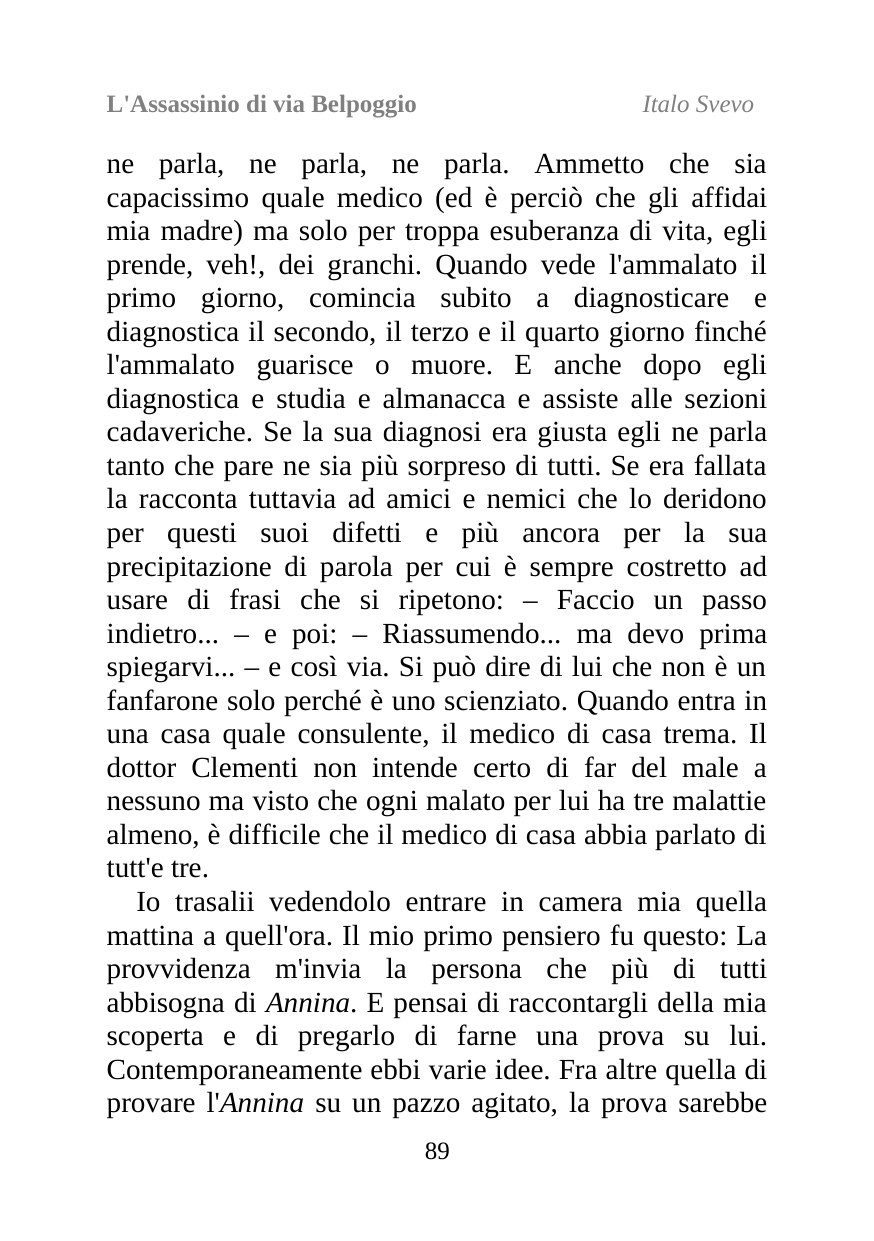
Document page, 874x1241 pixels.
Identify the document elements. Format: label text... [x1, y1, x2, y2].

text ne parla, ne parla, ne parla. Ammetto che sia capacissimo quale medico (ed è perciò che gli affidai mia madre) ma solo per troppa esuberanza di vita, egli prende, veh!, dei granchi. Quando vede l'ammalato il primo giorno, comincia subito a diagnosticare e diagnostica il secondo, il terzo e il quarto giorno finché l'ammalato guarisce o muore. E anche dopo egli diagnostica e studia e almanacca e assiste alle sezioni cadaveriche. Se la sua diagnosi era giusta egli ne parla tanto che pare ne sia più sorpreso di tutti. Se era fallata la racconta tuttavia ad amici e nemici che lo deridono per questi suoi difetti e più ancora per la sua precipitazione di parola per cui è sempre costretto ad usare di frasi che si ripetono: – Faccio un passo indietro... – e poi: – Riassumendo... ma devo prima spiegarvi... – e così via. Si può dire di lui che non è un fanfarone solo perché è uno scienziato. Quando entra in una casa quale consulente, il medico di casa trema. Il dottor Clementi non intende certo di far del male a nessuno ma visto che ogni malato per lui ha tre malattie almeno, è difficile che il medico di casa abbia parlato di tutt'e tre. [106, 146, 768, 884]
text Io trasalii vedendolo entrare in camera mia quella mattina a quell'ora. Il mio primo pensiero fu questo: La provvidenza m'invia la persona che più di tutti abbisogna di Annina. E pensai di raccontargli della mia scoperta e di pregarlo di farne una prova su lui. Contemporaneamente ebbi varie idee. Fra altre quella di provare l'Annina su un pazzo agitato, la prova sarebbe [106, 884, 768, 1119]
